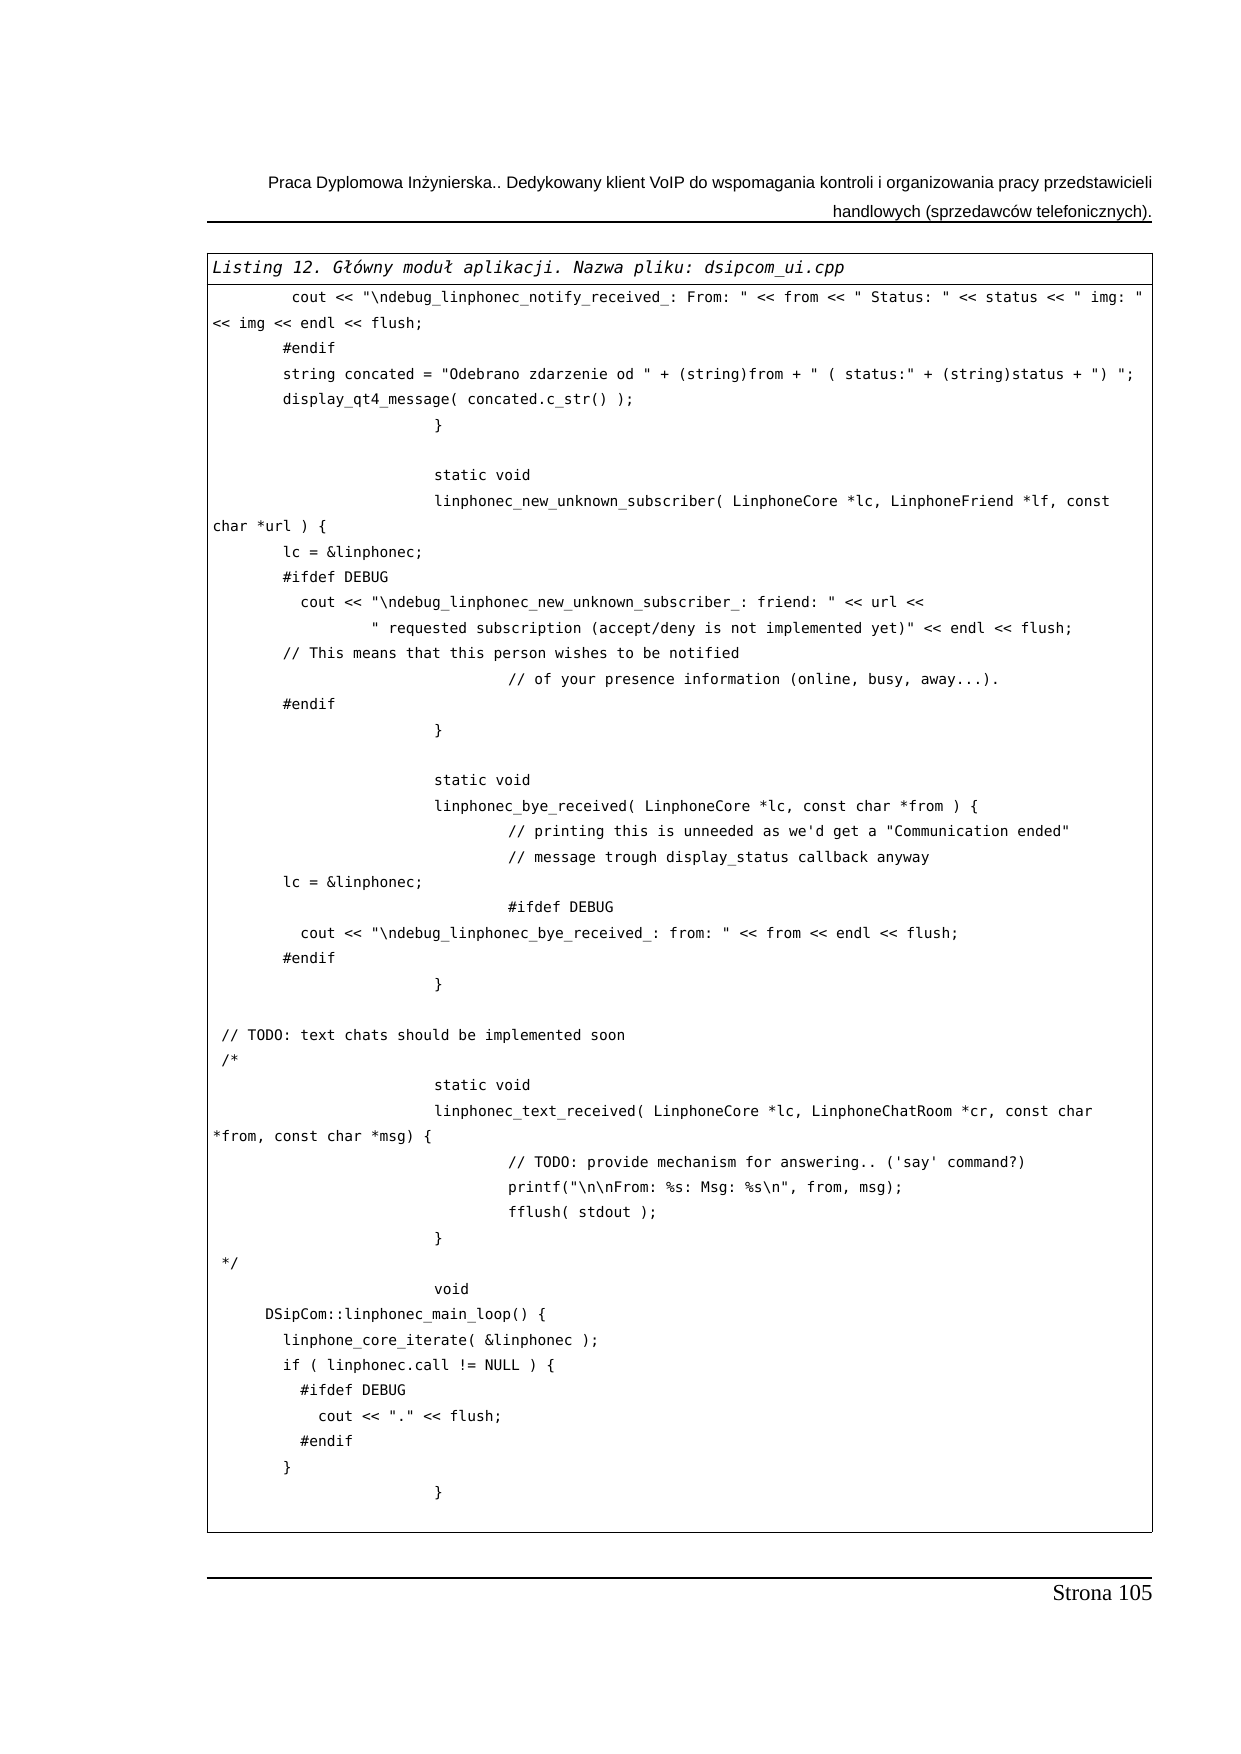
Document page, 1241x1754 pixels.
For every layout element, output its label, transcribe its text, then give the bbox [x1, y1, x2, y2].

table_cell cout << "\ndebug_linphonec_notify_received_: From: " << from << " Status: " << status << " img: " << img << endl << flush; #endif string concated = "Odebrano zdarzenie od " + (string)from + " ( status:" + (string)status + ") "; display_qt4_message( concated.c_str() ); } static void linphonec_new_unknown_subscriber( LinphoneCore *lc, LinphoneFriend *lf, const char *url ) { lc = &linphonec; #ifdef DEBUG cout << "\ndebug_linphonec_new_unknown_subscriber_: friend: " << url << " requested subscription (accept/deny is not implemented yet)" << endl << flush; // This means that this person wishes to be notified // of your presence information (online, busy, away...). #endif } static void linphonec_bye_received( LinphoneCore *lc, const char *from ) { // printing this is unneeded as we'd get a "Communication ended" // message trough display_status callback anyway lc = &linphonec; #ifdef DEBUG cout << "\ndebug_linphonec_bye_received_: from: " << from << endl << flush; #endif } // TODO: text chats should be implemented soon /* static void linphonec_text_received( LinphoneCore *lc, LinphoneChatRoom *cr, const char *from, const char *msg) { // TODO: provide mechanism for answering.. ('say' command?) printf("\n\nFrom: %s: Msg: %s\n", from, msg); fflush( stdout ); } */ void DSipCom::linphonec_main_loop() { linphone_core_iterate( &linphonec ); if ( linphonec.call != NULL ) { #ifdef DEBUG cout << "." << flush; #endif } } [208, 285, 1152, 1532]
table_header Listing 12. Główny moduł aplikacji. Nazwa pliku: dsipcom_ui.cpp [208, 254, 1152, 283]
